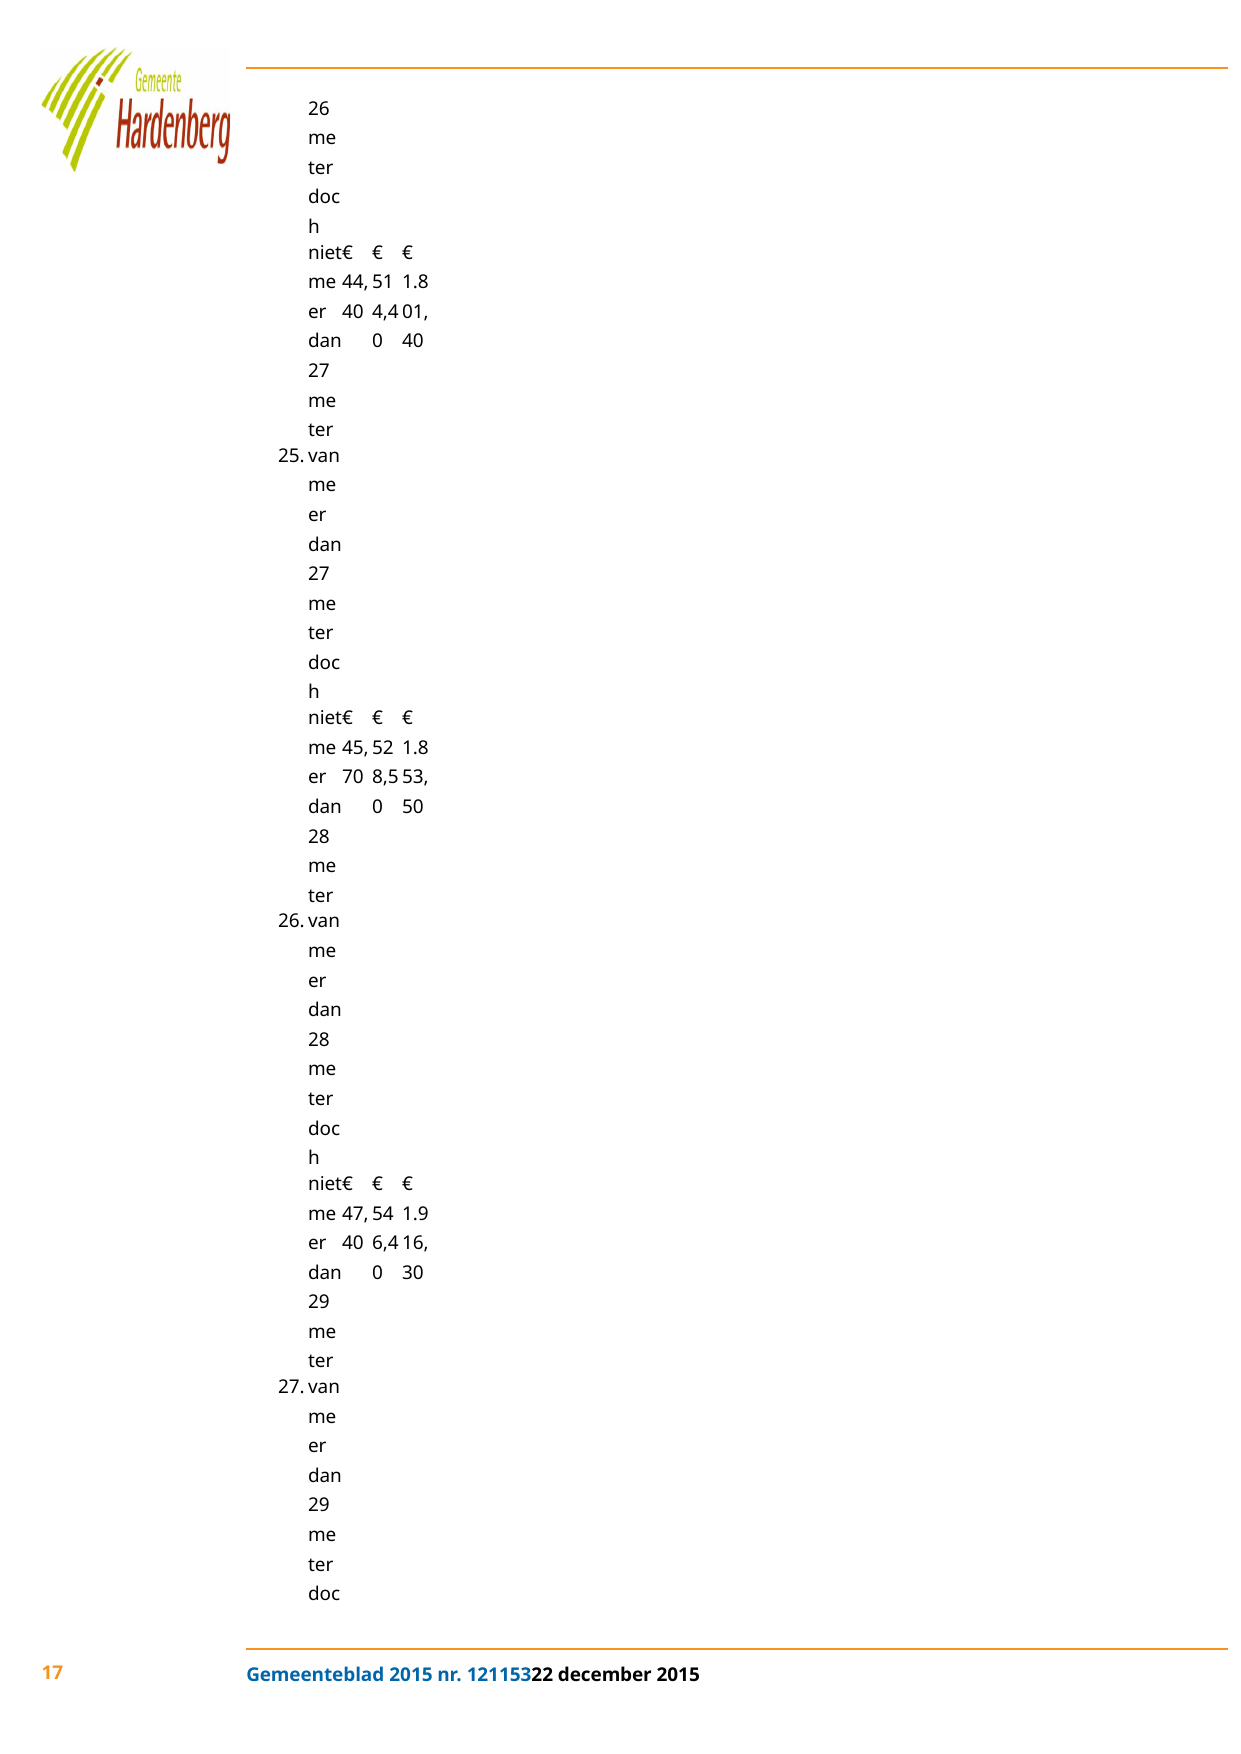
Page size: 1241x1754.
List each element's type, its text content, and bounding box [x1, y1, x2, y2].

table_cell [912, 1170, 942, 1373]
table_cell [1122, 95, 1152, 239]
table_cell [912, 705, 942, 908]
table_cell [1002, 1170, 1032, 1373]
table_cell € 1.853,50 [402, 705, 432, 908]
table_cell [942, 705, 972, 908]
table_cell [1002, 908, 1032, 1170]
table_cell [792, 239, 822, 442]
table_cell [882, 908, 912, 1170]
table_cell [642, 442, 672, 704]
table_cell [642, 705, 672, 908]
table_cell [612, 442, 642, 704]
table_cell [278, 95, 308, 239]
table_cell [492, 442, 522, 704]
table_cell [582, 442, 612, 704]
table_cell [672, 908, 702, 1170]
table_cell [762, 705, 792, 908]
table_cell € 44,40 [342, 239, 372, 442]
table_cell [1062, 239, 1092, 442]
table_cell [972, 1373, 1002, 1606]
table_cell [492, 95, 522, 239]
table_cell [732, 705, 762, 908]
table_cell [1032, 908, 1062, 1170]
table_cell [462, 1170, 492, 1373]
table_cell [342, 95, 372, 239]
table_cell [912, 442, 942, 704]
table_cell [278, 705, 308, 908]
table_cell [248, 239, 278, 442]
table_cell [1092, 705, 1122, 908]
table_cell [462, 239, 492, 442]
table_cell [732, 1170, 762, 1373]
table_cell [1002, 1373, 1032, 1606]
table_cell [1122, 1170, 1152, 1373]
table_cell [432, 908, 462, 1170]
table_cell [612, 1373, 642, 1606]
table_cell [822, 95, 852, 239]
picture [41, 47, 231, 172]
table_cell [792, 705, 822, 908]
table_cell [552, 705, 582, 908]
table_cell [702, 908, 732, 1170]
table_cell [552, 95, 582, 239]
table_cell [522, 705, 552, 908]
table_cell 27. [278, 1373, 308, 1606]
table_cell [672, 1373, 702, 1606]
table_cell [762, 908, 792, 1170]
table_cell [642, 95, 672, 239]
table_cell [342, 442, 372, 704]
table_cell [1032, 705, 1062, 908]
table_cell [672, 95, 702, 239]
table_cell [372, 908, 402, 1170]
table_cell [732, 1373, 762, 1606]
table_cell [612, 908, 642, 1170]
table_cell [462, 705, 492, 908]
table_cell [1092, 908, 1122, 1170]
table_cell [402, 442, 432, 704]
table_cell [1062, 95, 1092, 239]
table_cell [1002, 95, 1032, 239]
table_cell [248, 705, 278, 908]
table_cell [942, 442, 972, 704]
table_cell [1062, 908, 1092, 1170]
table_cell [552, 239, 582, 442]
table_cell [1122, 705, 1152, 908]
table_cell [732, 95, 762, 239]
table_cell [342, 1373, 372, 1606]
table_cell [372, 95, 402, 239]
table_cell [1062, 442, 1092, 704]
table_cell [762, 442, 792, 704]
table_cell [702, 1170, 732, 1373]
table_cell [372, 442, 402, 704]
table_cell € 1.801,40 [402, 239, 432, 442]
table_cell [732, 908, 762, 1170]
table_cell [972, 705, 1002, 908]
table_cell [1032, 239, 1062, 442]
table_cell [582, 1170, 612, 1373]
table_cell [942, 1170, 972, 1373]
table_cell [248, 908, 278, 1170]
table_cell [672, 239, 702, 442]
table_cell [432, 442, 462, 704]
table_cell [582, 908, 612, 1170]
table_cell [852, 1373, 882, 1606]
table_cell [1002, 442, 1032, 704]
table_cell [278, 1170, 308, 1373]
table_cell [972, 95, 1002, 239]
table_cell [1092, 95, 1122, 239]
table_cell [402, 908, 432, 1170]
table_cell [462, 1373, 492, 1606]
table_cell [822, 1373, 852, 1606]
table_cell [582, 1373, 612, 1606]
table_cell [822, 239, 852, 442]
table_cell [852, 442, 882, 704]
table_cell € 47,40 [342, 1170, 372, 1373]
table_cell [402, 1373, 432, 1606]
table_cell [248, 95, 278, 239]
table_cell [702, 705, 732, 908]
table_cell [342, 908, 372, 1170]
table_cell [522, 1373, 552, 1606]
table_cell van meer dan 29 meter doc [308, 1373, 342, 1606]
table_cell [552, 442, 582, 704]
table_cell [432, 705, 462, 908]
table_cell [822, 442, 852, 704]
table_cell [882, 705, 912, 908]
table_cell [792, 908, 822, 1170]
table_cell [762, 95, 792, 239]
table_cell € 514,40 [372, 239, 402, 442]
table_cell [1092, 1373, 1122, 1606]
table_cell [702, 95, 732, 239]
table_cell [642, 1170, 672, 1373]
table_cell [732, 442, 762, 704]
table_cell [852, 239, 882, 442]
table_cell [822, 908, 852, 1170]
table_cell niet meer dan 29 meter [308, 1170, 342, 1373]
table_cell [612, 95, 642, 239]
table_cell [492, 705, 522, 908]
table_cell [432, 1170, 462, 1373]
table_cell [612, 239, 642, 442]
table_cell [762, 239, 792, 442]
table_cell [672, 1170, 702, 1373]
table_cell [432, 95, 462, 239]
table_cell [612, 705, 642, 908]
table_cell [552, 1170, 582, 1373]
table_cell [522, 908, 552, 1170]
table_cell [672, 705, 702, 908]
table_cell niet meer dan 28 meter [308, 705, 342, 908]
table_cell [492, 239, 522, 442]
table_cell [822, 705, 852, 908]
table_cell [852, 1170, 882, 1373]
table_cell [822, 1170, 852, 1373]
table_cell [1062, 1170, 1092, 1373]
table_cell [492, 1170, 522, 1373]
table_cell [1002, 705, 1032, 908]
table_cell [1092, 442, 1122, 704]
table_cell [1092, 239, 1122, 442]
table_cell [762, 1373, 792, 1606]
table_cell [582, 239, 612, 442]
table_cell [1122, 908, 1152, 1170]
table_cell [1062, 1373, 1092, 1606]
table_cell [882, 442, 912, 704]
table_cell niet meer dan 27 meter [308, 239, 342, 442]
table_cell [522, 239, 552, 442]
table_cell [792, 1373, 822, 1606]
table_cell 25. [278, 442, 308, 704]
table_cell [972, 908, 1002, 1170]
table_cell [432, 1373, 462, 1606]
table_cell [1062, 705, 1092, 908]
table_cell [1122, 442, 1152, 704]
table_cell [1032, 442, 1062, 704]
table_cell [492, 908, 522, 1170]
table_cell [792, 1170, 822, 1373]
table_cell [792, 95, 822, 239]
table_cell [1122, 1373, 1152, 1606]
table_cell [1122, 239, 1152, 442]
table_cell [972, 1170, 1002, 1373]
table_cell € 45,70 [342, 705, 372, 908]
table_cell [522, 95, 552, 239]
table_cell 26 meter doch [308, 95, 342, 239]
table_cell [612, 1170, 642, 1373]
table_cell [702, 1373, 732, 1606]
table_cell [912, 95, 942, 239]
table_cell [792, 442, 822, 704]
table_cell [1032, 1373, 1062, 1606]
table_cell [1032, 1170, 1062, 1373]
table_cell [972, 239, 1002, 442]
table_cell van meer dan 28 meter doch [308, 908, 342, 1170]
table_cell [852, 705, 882, 908]
table_cell [942, 1373, 972, 1606]
table_cell [942, 95, 972, 239]
table_cell [522, 442, 552, 704]
table_cell 26. [278, 908, 308, 1170]
table_cell € 1.916,30 [402, 1170, 432, 1373]
table_cell [248, 1170, 278, 1373]
table_cell [672, 442, 702, 704]
table_cell [278, 239, 308, 442]
table_cell [1002, 239, 1032, 442]
table_cell [552, 1373, 582, 1606]
table_cell [1032, 95, 1062, 239]
table_cell [732, 239, 762, 442]
table_cell [582, 705, 612, 908]
table_cell [1092, 1170, 1122, 1373]
table_cell [882, 1170, 912, 1373]
table_cell [972, 442, 1002, 704]
table_cell € 546,40 [372, 1170, 402, 1373]
table_cell [462, 442, 492, 704]
table_cell [942, 239, 972, 442]
table_cell [642, 239, 672, 442]
table_cell [582, 95, 612, 239]
table_cell [702, 442, 732, 704]
table_cell [552, 908, 582, 1170]
table_cell [882, 1373, 912, 1606]
table_cell [432, 239, 462, 442]
table_cell [912, 1373, 942, 1606]
table_cell [852, 95, 882, 239]
table_cell [372, 1373, 402, 1606]
table_cell van meer dan 27 meter doch [308, 442, 342, 704]
table_cell [248, 442, 278, 704]
table_cell [402, 95, 432, 239]
table_cell [762, 1170, 792, 1373]
table_cell [942, 908, 972, 1170]
table_cell [702, 239, 732, 442]
table_cell [462, 95, 492, 239]
table_cell [882, 239, 912, 442]
table_cell [492, 1373, 522, 1606]
table_cell [522, 1170, 552, 1373]
table_cell [248, 1373, 278, 1606]
table_cell [852, 908, 882, 1170]
table_cell [462, 908, 492, 1170]
table_cell [642, 1373, 672, 1606]
table_cell € 528,50 [372, 705, 402, 908]
table_cell [912, 239, 942, 442]
table_cell [912, 908, 942, 1170]
table_cell [642, 908, 672, 1170]
table_cell [882, 95, 912, 239]
